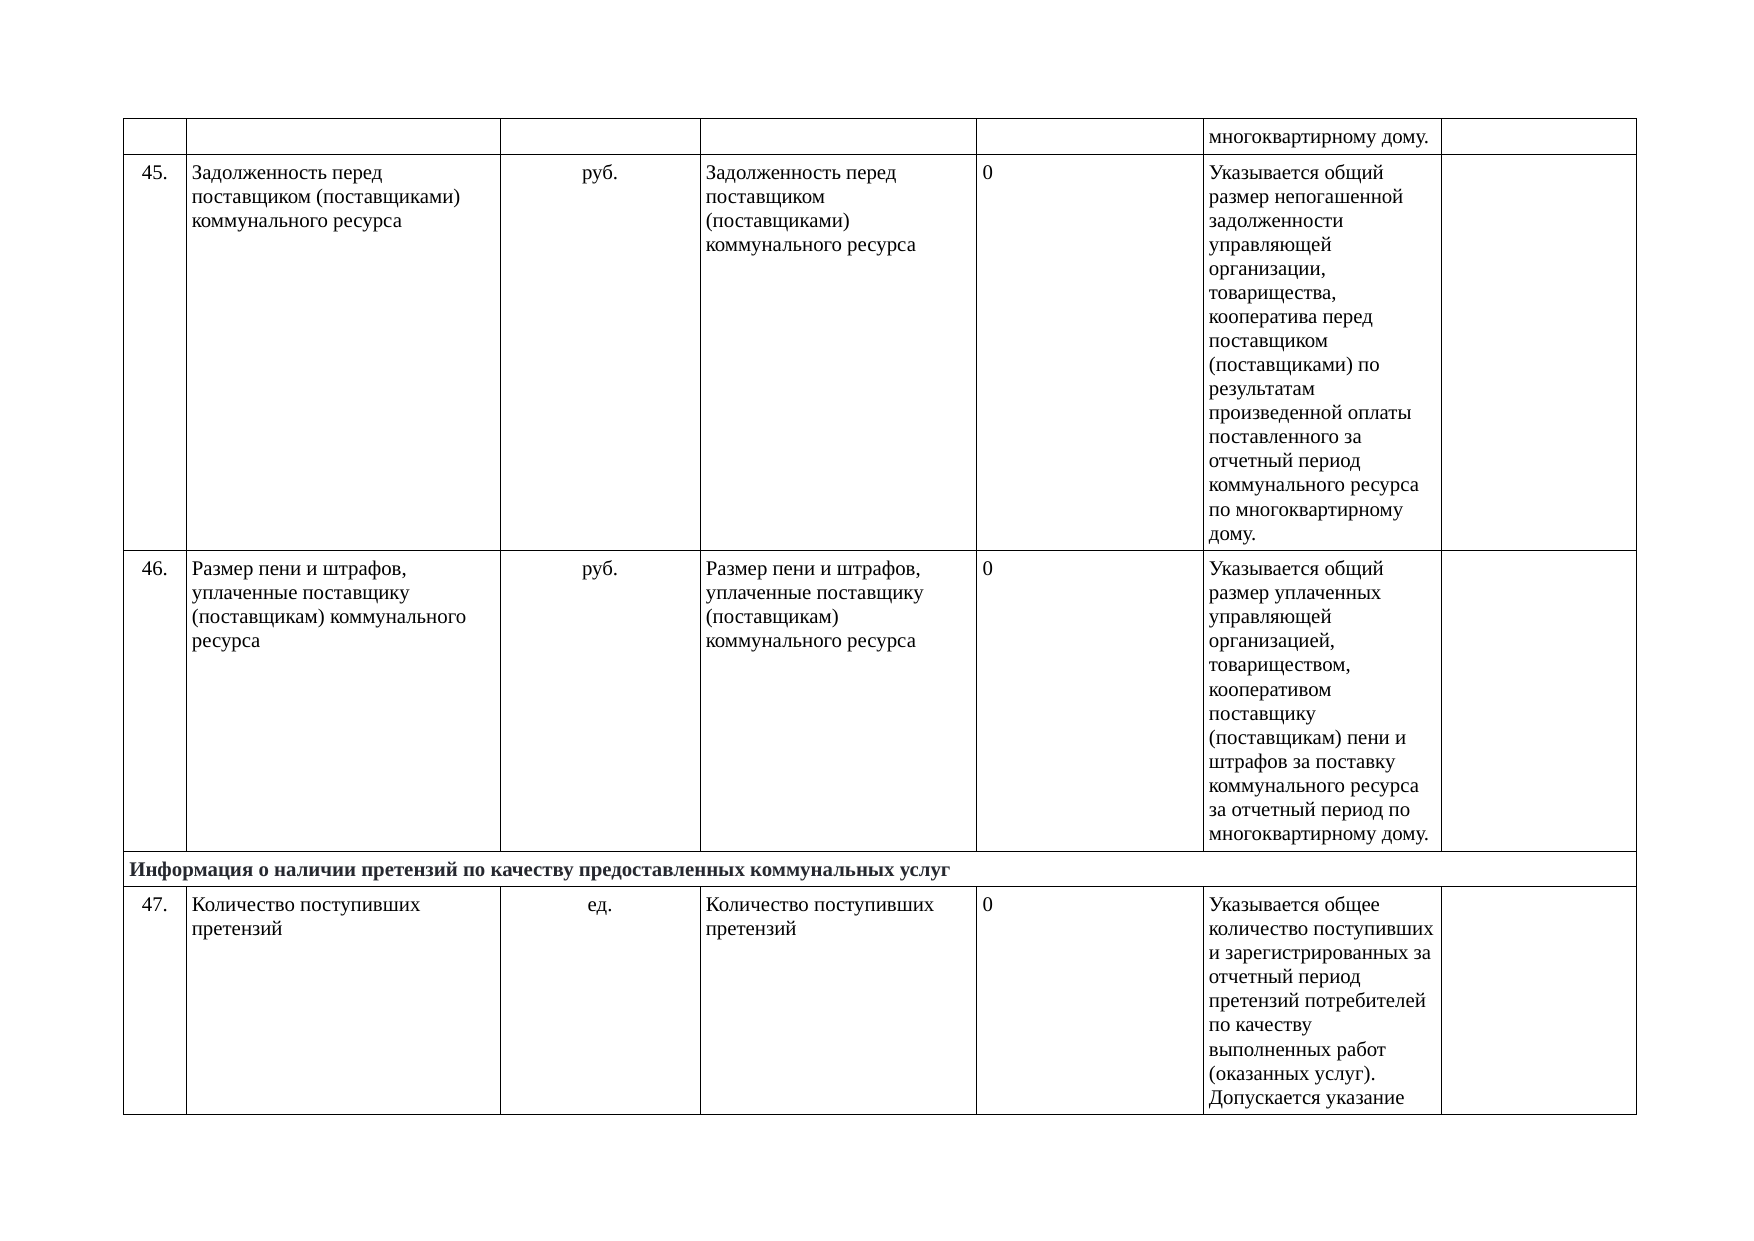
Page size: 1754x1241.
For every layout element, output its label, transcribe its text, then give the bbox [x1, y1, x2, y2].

table_cell [1442, 551, 1636, 851]
table_cell [701, 119, 976, 154]
table_cell [187, 119, 500, 154]
table_cell 0 [977, 155, 1203, 550]
table_cell [1442, 155, 1636, 550]
table_cell руб. [501, 551, 700, 851]
table_cell [501, 119, 700, 154]
table_cell Указывается общий размер непогашенной задолженности управляющей организации, товарищества, кооператива перед поставщиком (поставщиками) по результатам произведенной оплаты поставленного за отчетный период коммунального ресурса по многоквартирному дому. [1204, 155, 1441, 550]
table_cell Информация о наличии претензий по качеству предоставленных коммунальных услуг [124, 852, 1636, 886]
table_cell Количество поступивших претензий [701, 887, 976, 1114]
table_cell Задолженность перед поставщиком (поставщиками) коммунального ресурса [187, 155, 500, 550]
table_cell 0 [977, 551, 1203, 851]
table_cell 47. [124, 887, 186, 1114]
table_cell многоквартирному дому. [1204, 119, 1441, 154]
table_cell [124, 119, 186, 154]
table_cell ед. [501, 887, 700, 1114]
table_cell Указывается общий размер уплаченных управляющей организацией, товариществом, кооперативом поставщику (поставщикам) пени и штрафов за поставку коммунального ресурса за отчетный период по многоквартирному дому. [1204, 551, 1441, 851]
table_cell Указывается общее количество поступивших и зарегистрированных за отчетный период претензий потребителей по качеству выполненных работ (оказанных услуг). Допускается указание [1204, 887, 1441, 1114]
table_cell Количество поступивших претензий [187, 887, 500, 1114]
table_cell [977, 119, 1203, 154]
table_cell Размер пени и штрафов, уплаченные поставщику (поставщикам) коммунального ресурса [187, 551, 500, 851]
table_cell 45. [124, 155, 186, 550]
table_cell руб. [501, 155, 700, 550]
table_cell [1442, 887, 1636, 1114]
table_cell 46. [124, 551, 186, 851]
table_cell Размер пени и штрафов, уплаченные поставщику (поставщикам) коммунального ресурса [701, 551, 976, 851]
table_cell 0 [977, 887, 1203, 1114]
table_cell [1442, 119, 1636, 154]
table_cell Задолженность перед поставщиком (поставщиками) коммунального ресурса [701, 155, 976, 550]
